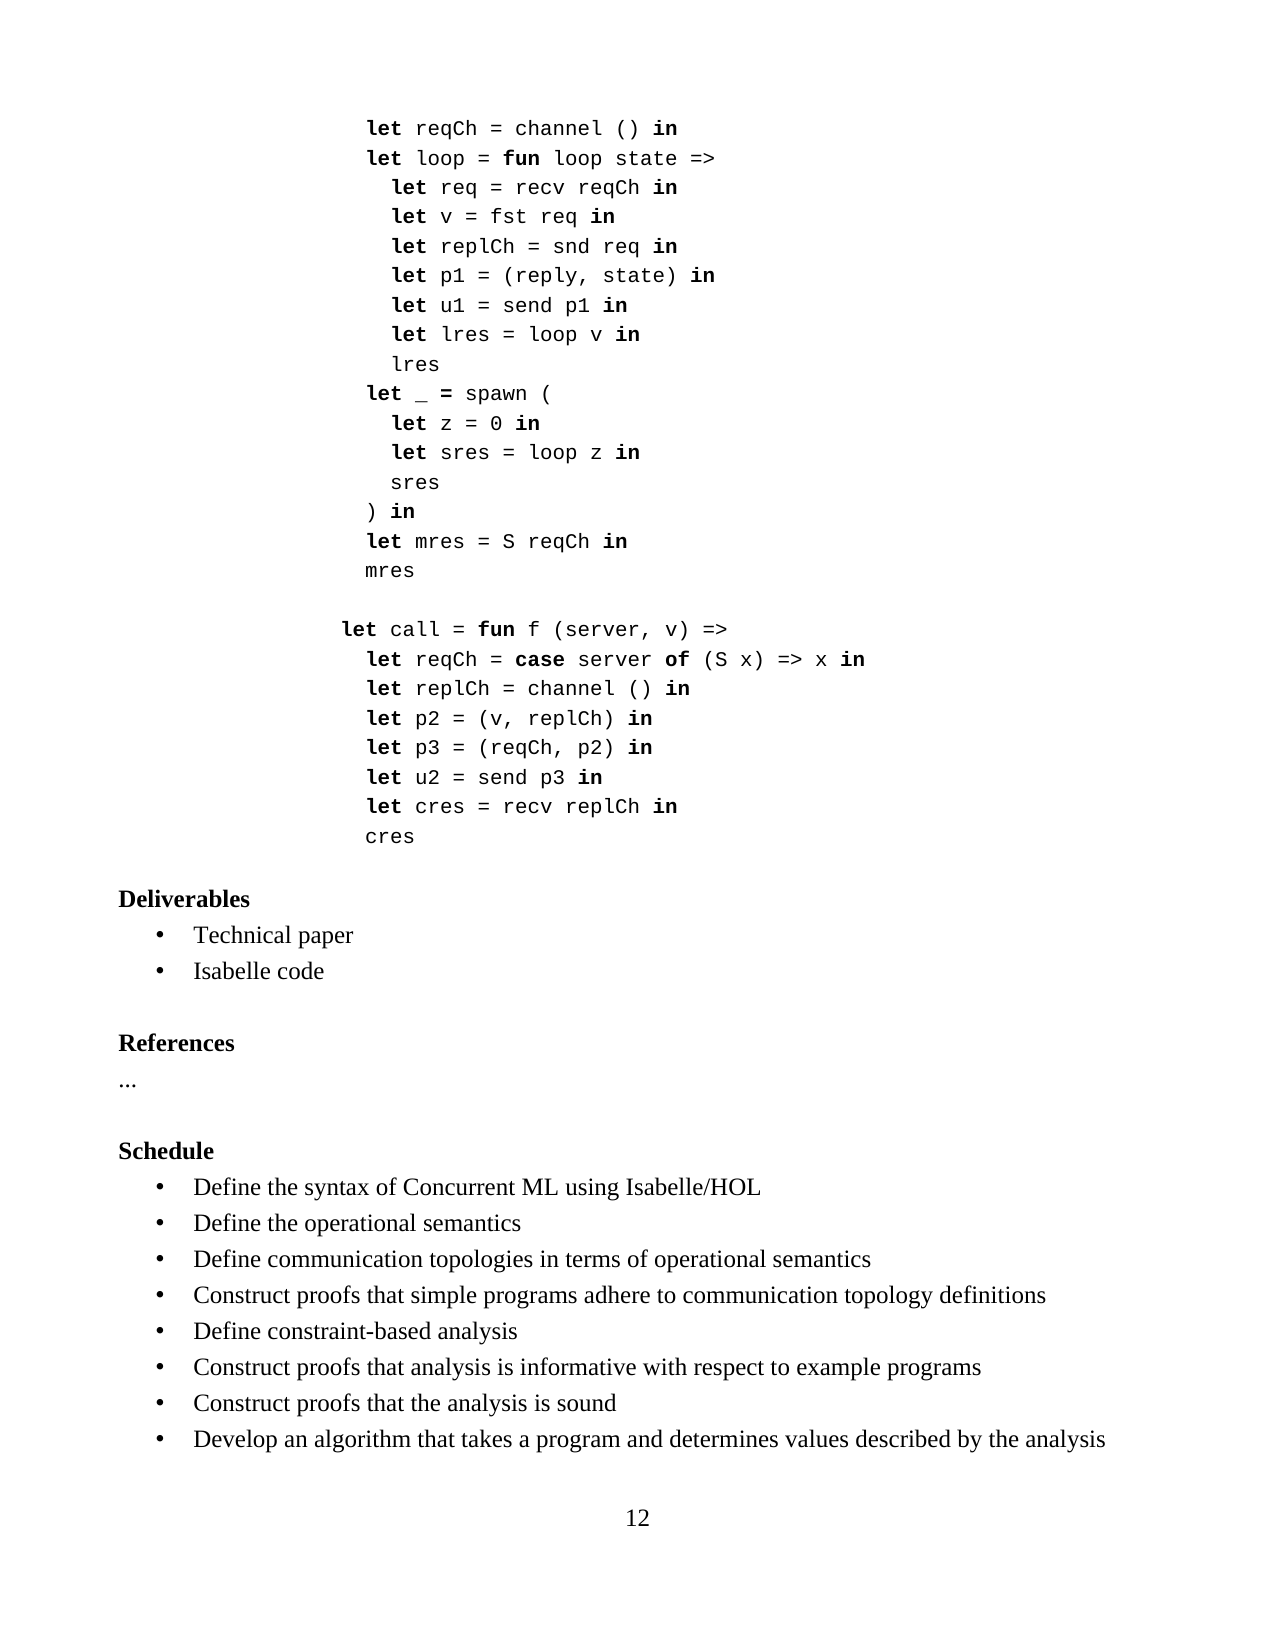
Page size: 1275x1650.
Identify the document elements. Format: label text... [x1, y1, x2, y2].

list Construct proofs that simple programs adhere to communication topology definitions [156, 1280, 1157, 1309]
text Schedule [118, 1136, 1157, 1165]
text let loop = fun loop state => [340, 148, 1157, 171]
text let cres = recv replCh in [340, 796, 1157, 820]
list Define the operational semantics [156, 1208, 1157, 1237]
list Construct proofs that the analysis is sound [156, 1388, 1157, 1416]
text let reqCh = channel () in [340, 118, 1157, 142]
text let replCh = snd req in [340, 236, 1157, 260]
list Develop an algorithm that takes a program and determines values described by the analysis [156, 1424, 1157, 1452]
text cres [340, 826, 1157, 849]
text let _ = spawn ( [340, 383, 1157, 407]
text let p1 = (reply, state) in [340, 266, 1157, 289]
text ) in [340, 501, 1157, 525]
text let req = recv reqCh in [340, 177, 1157, 201]
text let replCh = channel () in [340, 678, 1157, 702]
text let reqCh = case server of (S x) => x in [340, 649, 1157, 672]
text let mres = S reqCh in [340, 531, 1157, 554]
list Technical paper [156, 921, 1157, 949]
text References [118, 1028, 1157, 1057]
list Isabelle code [156, 956, 1157, 985]
list Construct proofs that analysis is informative with respect to example programs [156, 1352, 1157, 1381]
text let call = fun f (server, v) => [340, 619, 1157, 643]
list Define communication topologies in terms of operational semantics [156, 1244, 1157, 1273]
text let u1 = send p1 in [340, 295, 1157, 319]
text ... [118, 1064, 1157, 1093]
text let p2 = (v, replCh) in [340, 708, 1157, 731]
text lres [340, 354, 1157, 378]
text let p3 = (reqCh, p2) in [340, 737, 1157, 761]
text let v = fst req in [340, 207, 1157, 230]
text let z = 0 in [340, 413, 1157, 437]
text Deliverables [118, 884, 1157, 913]
text let lres = loop v in [340, 324, 1157, 348]
list Define the syntax of Concurrent ML using Isabelle/HOL [156, 1172, 1157, 1201]
text let u2 = send p3 in [340, 767, 1157, 790]
text sres [340, 472, 1157, 496]
list Define constraint-based analysis [156, 1316, 1157, 1344]
text let sres = loop z in [340, 442, 1157, 466]
text mres [340, 560, 1157, 584]
